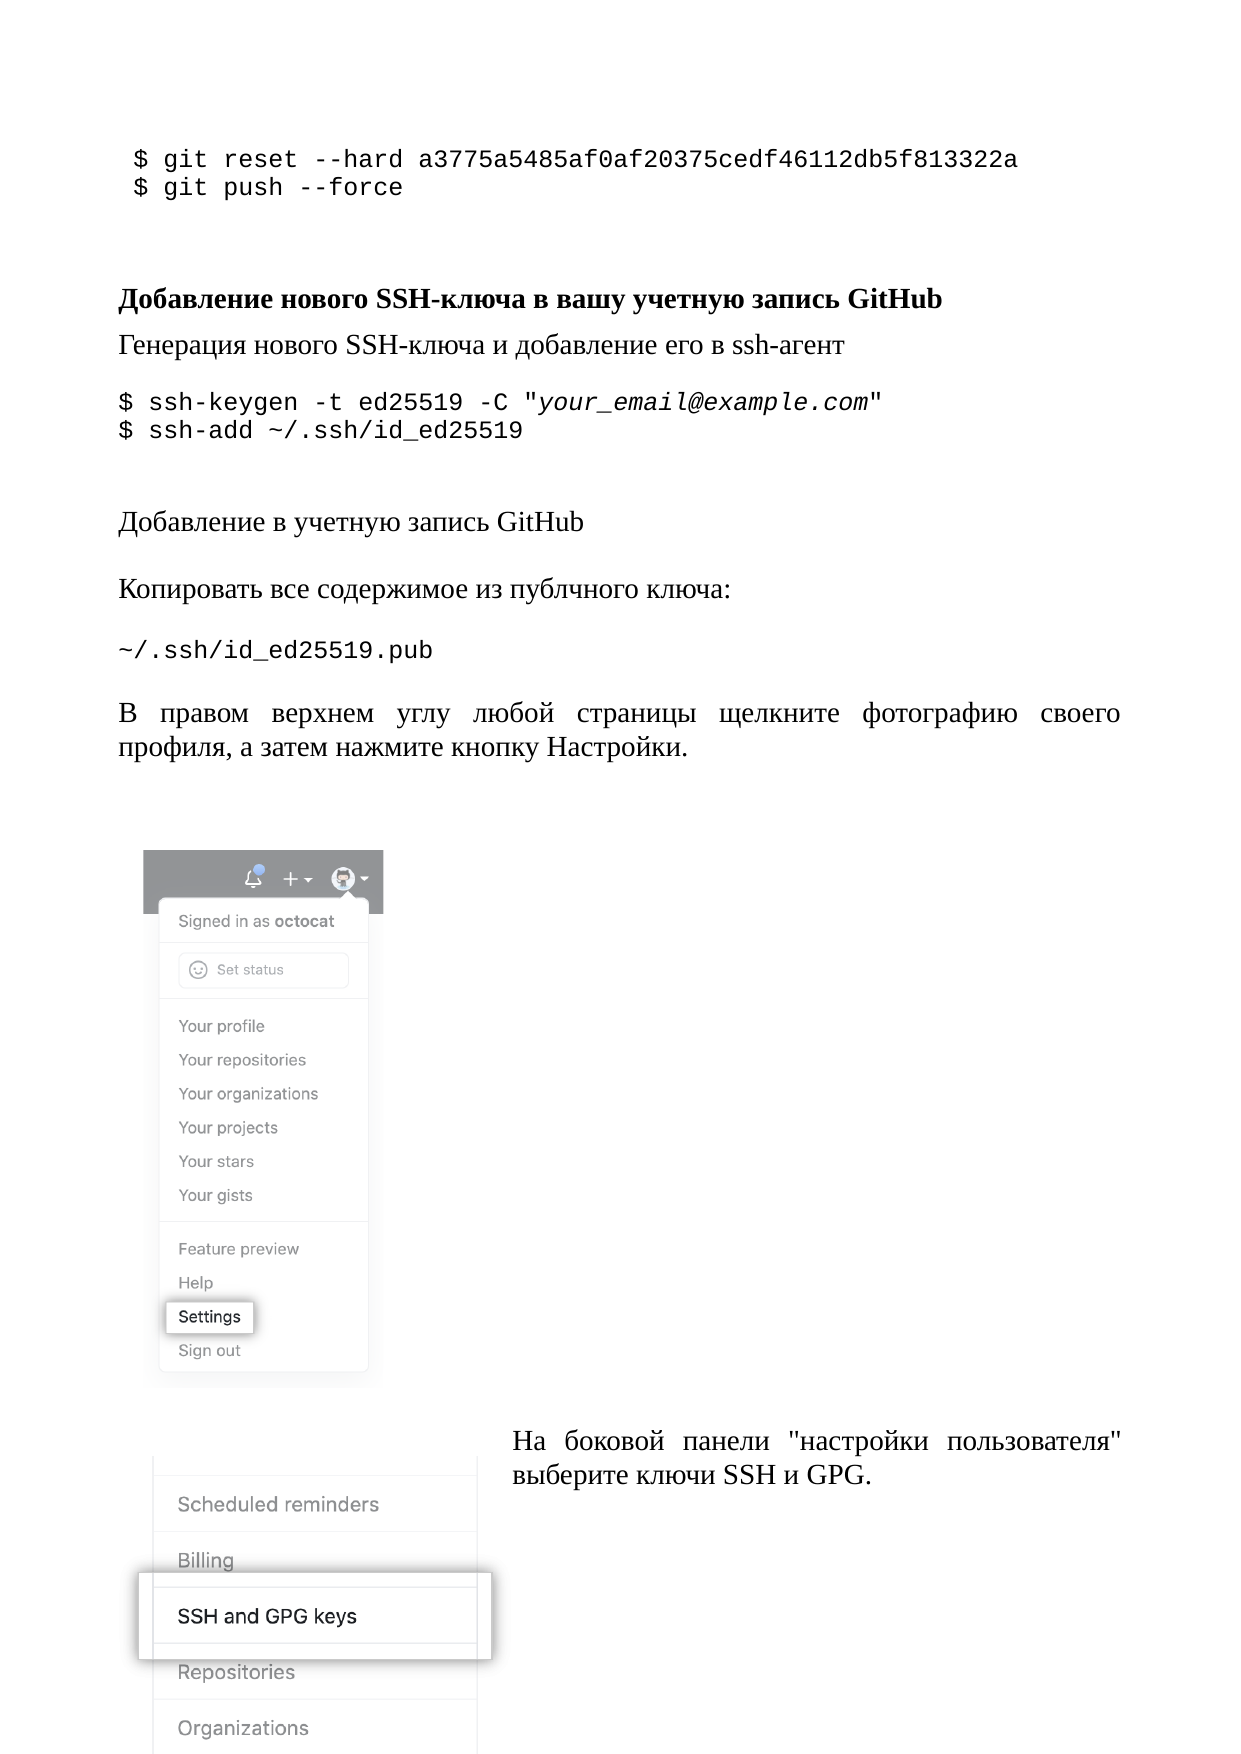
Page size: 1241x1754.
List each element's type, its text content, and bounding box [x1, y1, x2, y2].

picture [118, 1456, 513, 1754]
text Добавление в учетную запись GitHub [118, 504, 1122, 537]
text В правом верхнем углу любой страницы щелкните фотографию своего профиля, а затем нажмите кнопку Настройки. [118, 695, 1122, 762]
subtitle Добавление нового SSH-ключа в вашу учетную запись GitHub [118, 281, 1122, 315]
text Генерация нового SSH-ключа и добавление его в ssh-агент [118, 327, 1122, 361]
text $ ssh-keygen -t ed25519 -C "your_email@example.com" [118, 390, 1122, 418]
text $ ssh-add ~/.ssh/id_ed25519 [118, 418, 1122, 446]
text $ git reset --hard a3775a5485af0af20375cedf46112db5f813322a $ git push --force [118, 118, 1122, 203]
picture [143, 850, 384, 1388]
text На боковой панели "настройки пользователя" выберите ключи SSH и GPG. [118, 1423, 1122, 1491]
text ~/.ssh/id_ed25519.pub [118, 638, 1122, 666]
text Копировать все содержимое из публчного ключа: [118, 571, 1122, 604]
